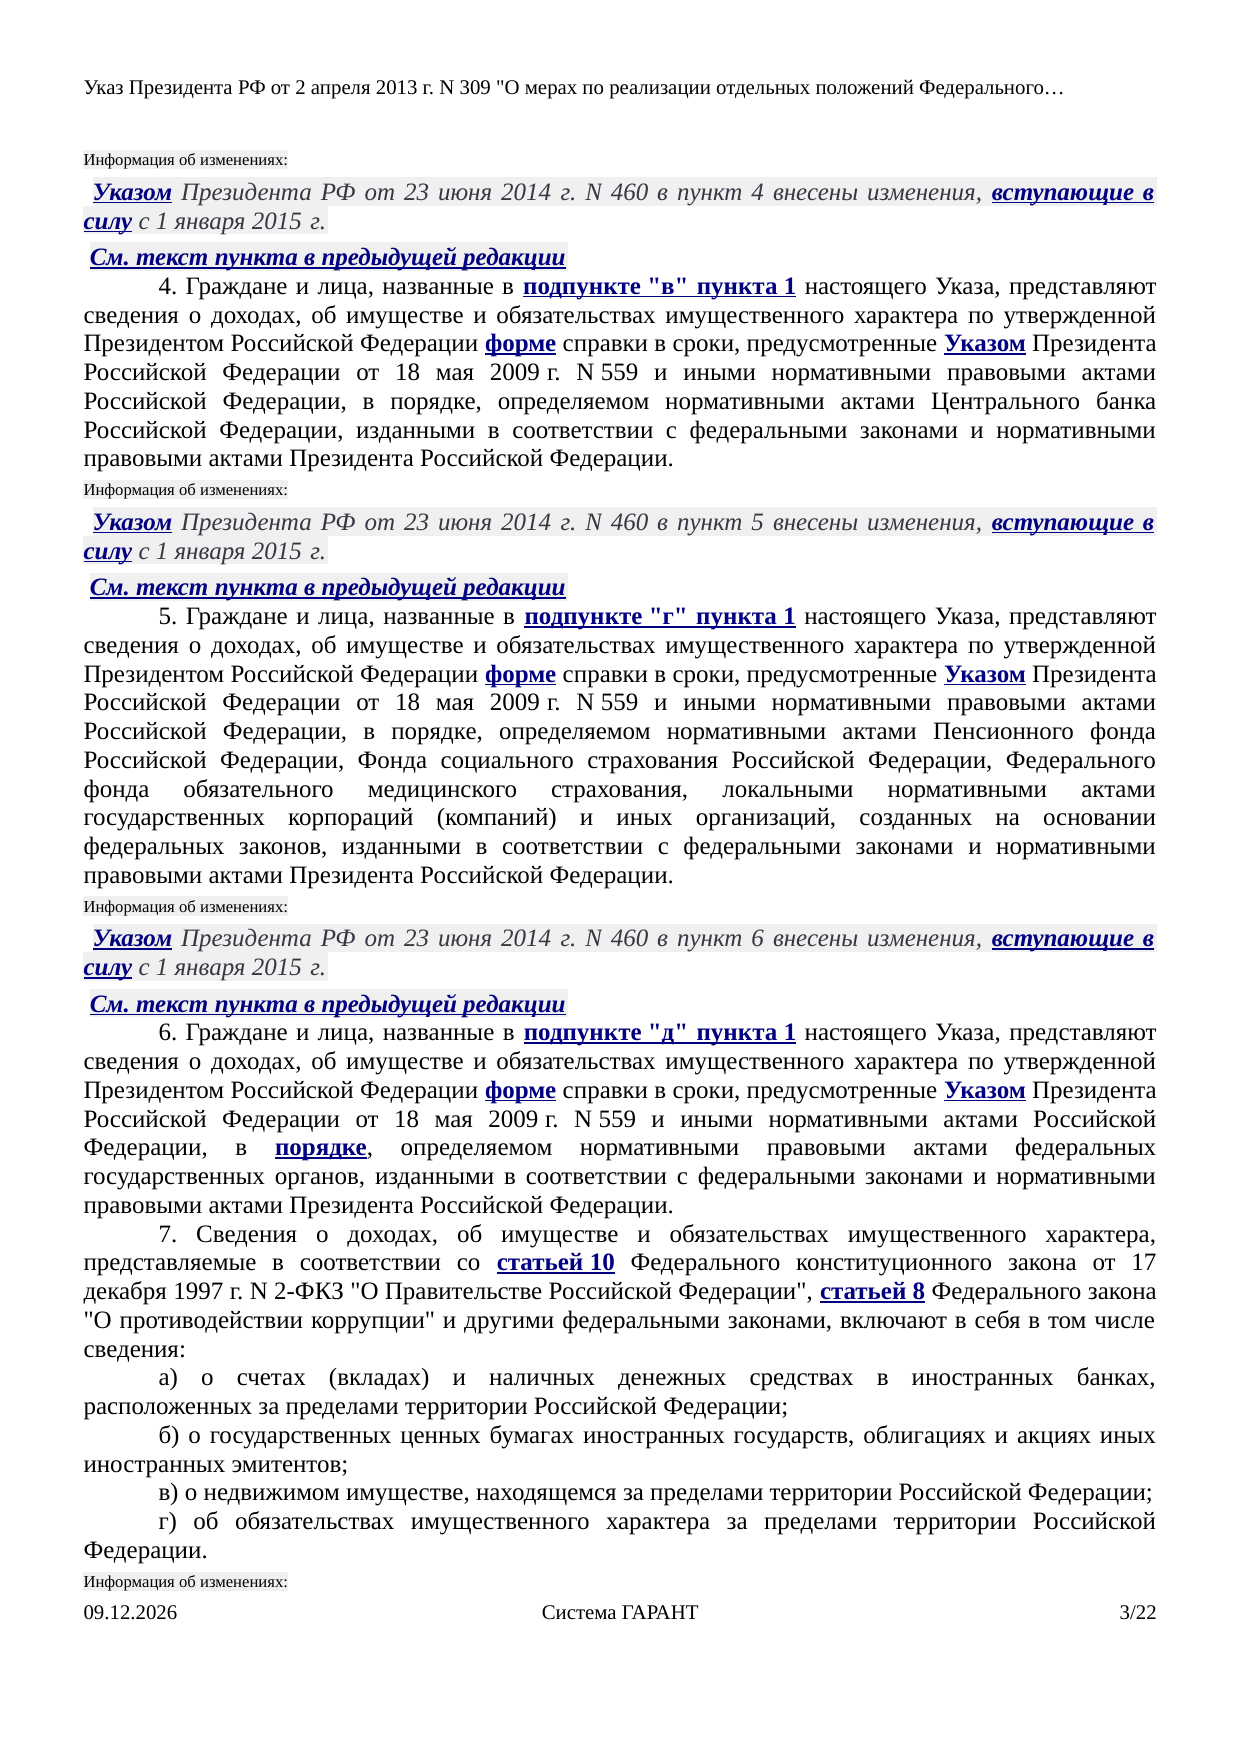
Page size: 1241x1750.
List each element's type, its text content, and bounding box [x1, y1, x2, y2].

text Указом Президента РФ от 23 июня 2014 г. N 460 в пункт 6 внесены изменения, вступающие в силу с 1 января 2015 г. [83, 923, 1157, 981]
text а) о счетах (вкладах) и наличных денежных средствах в иностранных банках, расположенных за пределами территории Российской Федерации; [83, 1362, 1157, 1420]
text См. текст пункта в предыдущей редакции [83, 242, 1157, 271]
text Информация об изменениях: [83, 150, 1157, 169]
text 7. Сведения о доходах, об имуществе и обязательствах имущественного характера, представляемые в соответствии со статьей 10 Федерального конституционного закона от 17 декабря 1997 г. N 2-ФКЗ "О Правительстве Российской Федерации", статьей 8 Федерального закона "О противодействии коррупции" и другими федеральными законами, включают в себя в том числе сведения: [83, 1219, 1157, 1362]
text в) о недвижимом имуществе, находящемся за пределами территории Российской Федерации; [83, 1477, 1157, 1506]
text Информация об изменениях: [83, 480, 1157, 499]
text Информация об изменениях: [83, 896, 1157, 916]
text Указом Президента РФ от 23 июня 2014 г. N 460 в пункт 4 внесены изменения, вступающие в силу с 1 января 2015 г. [83, 177, 1157, 234]
text 5. Граждане и лица, названные в подпункте "г" пункта 1 настоящего Указа, представляют сведения о доходах, об имуществе и обязательствах имущественного характера по утвержденной Президентом Российской Федерации форме справки в сроки, предусмотренные Указом Президента Российской Федерации от 18 мая 2009 г. N 559 и иными нормативными правовыми актами Российской Федерации, в порядке, определяемом нормативными актами Пенсионного фонда Российской Федерации, Фонда социального страхования Российской Федерации, Федерального фонда обязательного медицинского страхования, локальными нормативными актами государственных корпораций (компаний) и иных организаций, созданных на основании федеральных законов, изданными в соответствии с федеральными законами и нормативными правовыми актами Президента Российской Федерации. [83, 601, 1157, 889]
text 6. Граждане и лица, названные в подпункте "д" пункта 1 настоящего Указа, представляют сведения о доходах, об имуществе и обязательствах имущественного характера по утвержденной Президентом Российской Федерации форме справки в сроки, предусмотренные Указом Президента Российской Федерации от 18 мая 2009 г. N 559 и иными нормативными актами Российской Федерации, в порядке, определяемом нормативными правовыми актами федеральных государственных органов, изданными в соответствии с федеральными законами и нормативными правовыми актами Президента Российской Федерации. [83, 1017, 1157, 1219]
text Указом Президента РФ от 23 июня 2014 г. N 460 в пункт 5 внесены изменения, вступающие в силу с 1 января 2015 г. [83, 507, 1157, 564]
text Информация об изменениях: [83, 1572, 1157, 1591]
text 4. Граждане и лица, названные в подпункте "в" пункта 1 настоящего Указа, представляют сведения о доходах, об имуществе и обязательствах имущественного характера по утвержденной Президентом Российской Федерации форме справки в сроки, предусмотренные Указом Президента Российской Федерации от 18 мая 2009 г. N 559 и иными нормативными правовыми актами Российской Федерации, в порядке, определяемом нормативными актами Центрального банка Российской Федерации, изданными в соответствии с федеральными законами и нормативными правовыми актами Президента Российской Федерации. [83, 271, 1157, 472]
text См. текст пункта в предыдущей редакции [83, 989, 1157, 1017]
text См. текст пункта в предыдущей редакции [83, 572, 1157, 601]
text г) об обязательствах имущественного характера за пределами территории Российской Федерации. [83, 1506, 1157, 1564]
text б) о государственных ценных бумагах иностранных государств, облигациях и акциях иных иностранных эмитентов; [83, 1420, 1157, 1477]
